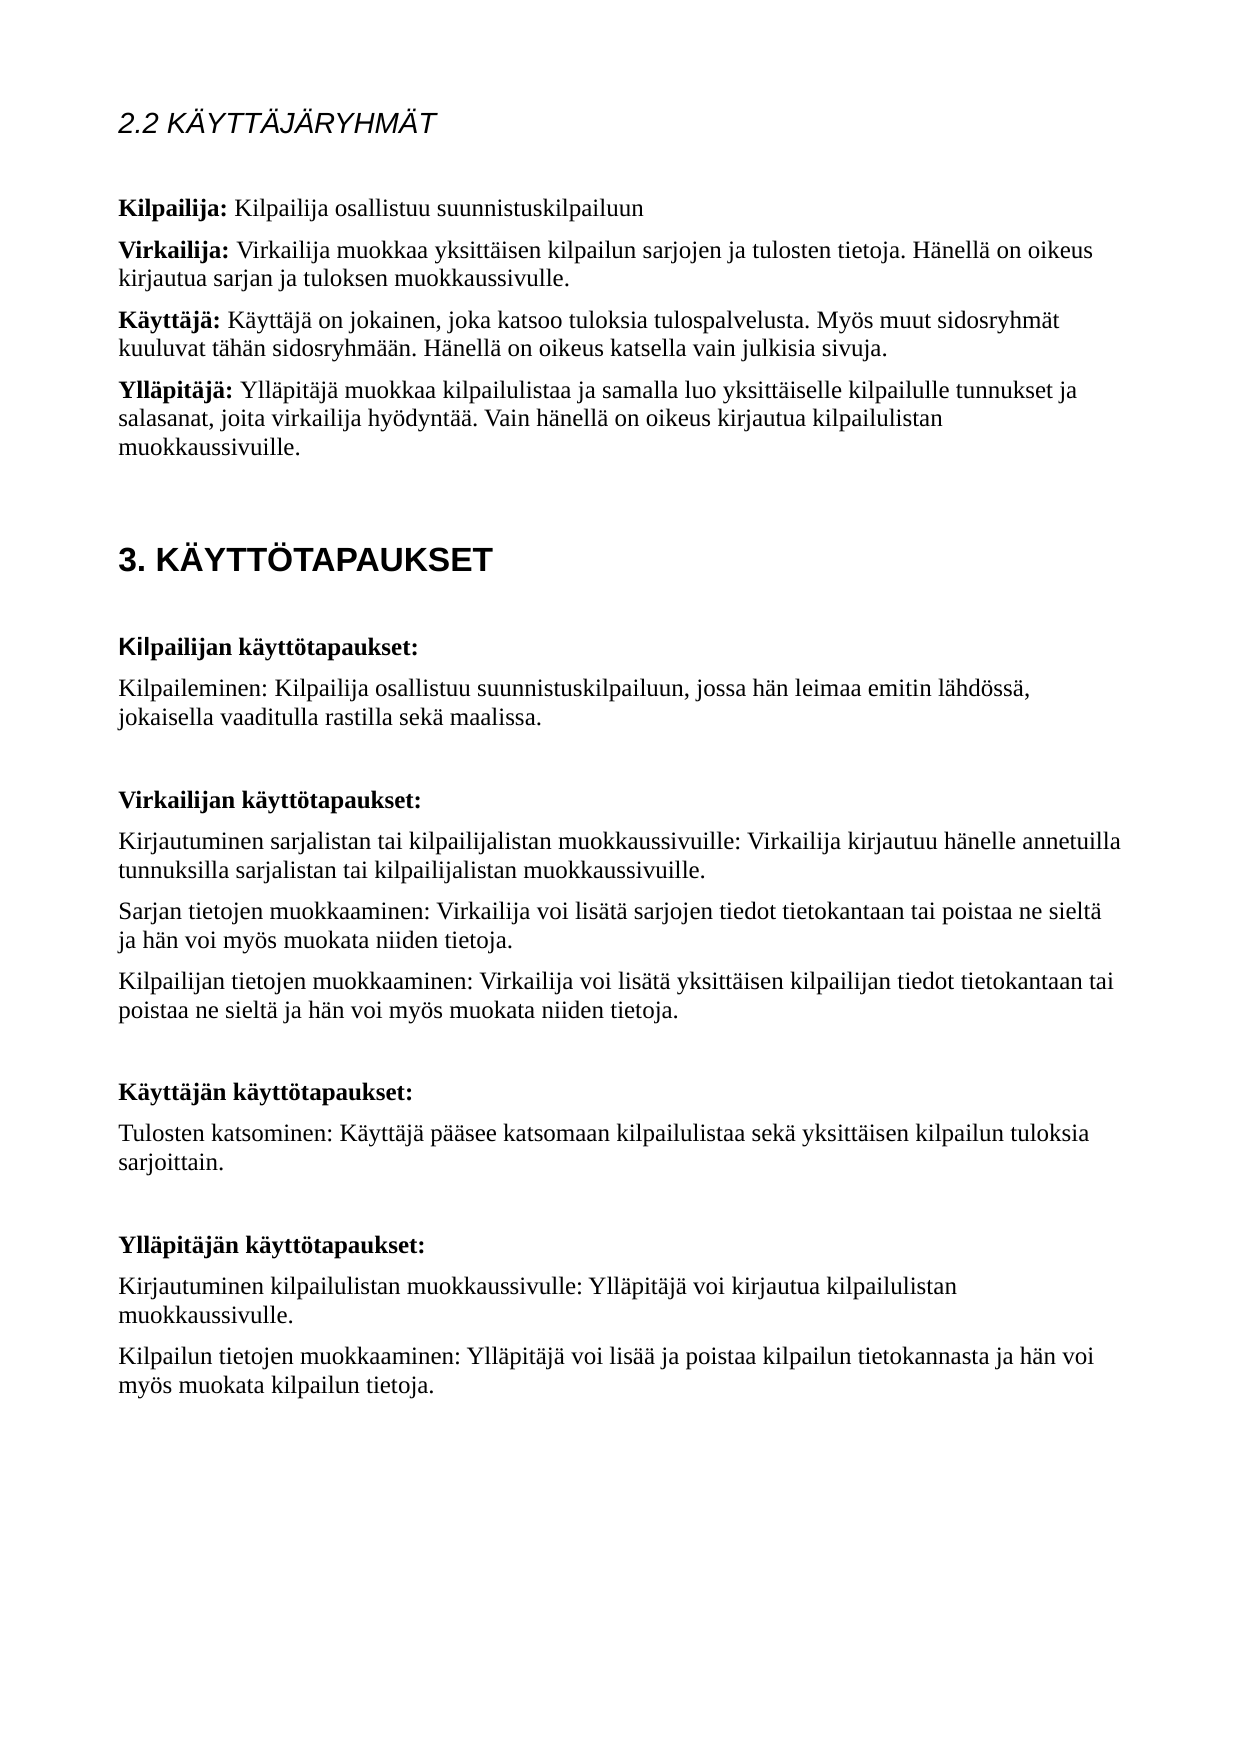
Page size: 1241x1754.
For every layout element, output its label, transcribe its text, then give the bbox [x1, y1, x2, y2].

text Sarjan tietojen muokkaaminen: Virkailija voi lisätä sarjojen tiedot tietokantaan tai poistaa ne sieltä ja hän voi myös muokata niiden tietoja. [118, 896, 1122, 953]
text Virkailija: Virkailija muokkaa yksittäisen kilpailun sarjojen ja tulosten tietoja. Hänellä on oikeus kirjautua sarjan ja tuloksen muokkaussivulle. [118, 235, 1122, 292]
text Ylläpitäjän käyttötapaukset: [118, 1230, 1122, 1258]
text Kirjautuminen sarjalistan tai kilpailijalistan muokkaussivuille: Virkailija kirjautuu hänelle annetuilla tunnuksilla sarjalistan tai kilpailijalistan muokkaussivuille. [118, 826, 1122, 883]
text Kilpailijan käyttötapaukset: [118, 632, 1122, 661]
text Käyttäjän käyttötapaukset: [118, 1077, 1122, 1106]
subtitle 2.2 KÄYTTÄJÄRYHMÄT [118, 106, 1122, 140]
text Kilpailijan tietojen muokkaaminen: Virkailija voi lisätä yksittäisen kilpailijan tiedot tietokantaan tai poistaa ne sieltä ja hän voi myös muokata niiden tietoja. [118, 966, 1122, 1023]
subtitle 3. KÄYTTÖTAPAUKSET [118, 540, 1122, 578]
text Käyttäjä: Käyttäjä on jokainen, joka katsoo tuloksia tulospalvelusta. Myös muut sidosryhmät kuuluvat tähän sidosryhmään. Hänellä on oikeus katsella vain julkisia sivuja. [118, 305, 1122, 362]
text Kilpaileminen: Kilpailija osallistuu suunnistuskilpailuun, jossa hän leimaa emitin lähdössä, jokaisella vaaditulla rastilla sekä maalissa. [118, 673, 1122, 731]
text Ylläpitäjä: Ylläpitäjä muokkaa kilpailulistaa ja samalla luo yksittäiselle kilpailulle tunnukset ja salasanat, joita virkailija hyödyntää. Vain hänellä on oikeus kirjautua kilpailulistan muokkaussivuille. [118, 375, 1122, 461]
text Virkailijan käyttötapaukset: [118, 785, 1122, 813]
text Tulosten katsominen: Käyttäjä pääsee katsomaan kilpailulistaa sekä yksittäisen kilpailun tuloksia sarjoittain. [118, 1118, 1122, 1176]
text Kilpailun tietojen muokkaaminen: Ylläpitäjä voi lisää ja poistaa kilpailun tietokannasta ja hän voi myös muokata kilpailun tietoja. [118, 1341, 1122, 1398]
text Kilpailija: Kilpailija osallistuu suunnistuskilpailuun [118, 193, 1122, 222]
text Kirjautuminen kilpailulistan muokkaussivulle: Ylläpitäjä voi kirjautua kilpailulistan muokkaussivulle. [118, 1271, 1122, 1328]
